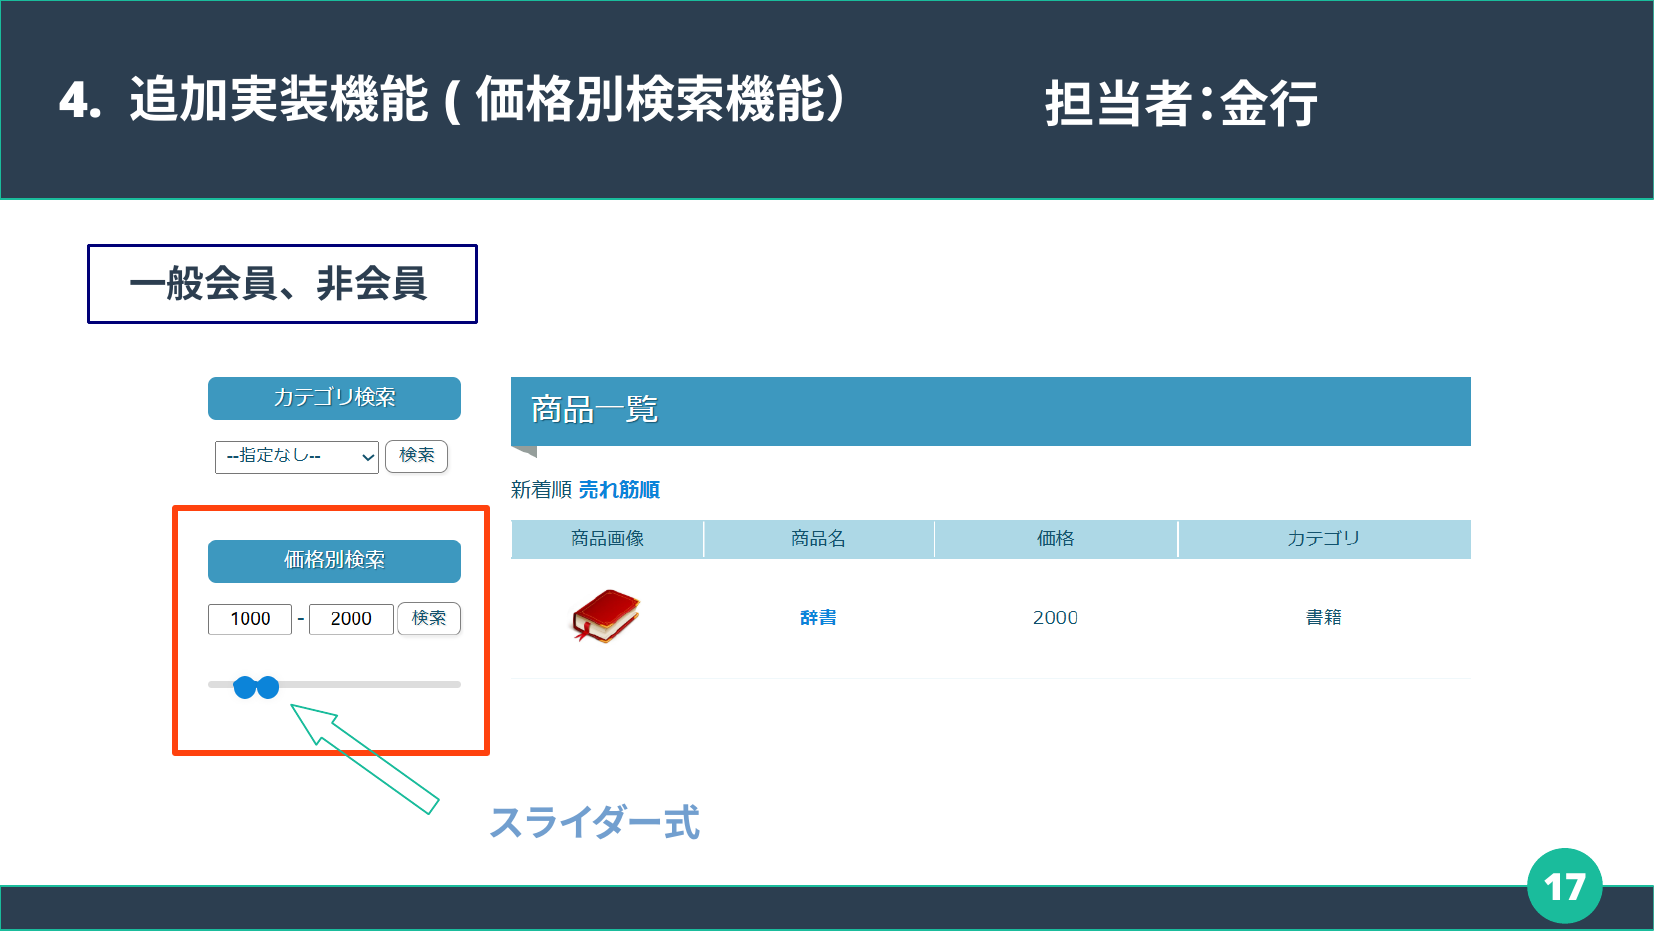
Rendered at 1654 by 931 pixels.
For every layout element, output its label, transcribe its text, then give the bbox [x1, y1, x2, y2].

picture [157, 362, 1515, 726]
text_box 担当者：金行 [1029, 66, 1559, 137]
text_box スライダー式 [474, 791, 730, 848]
title 4. 追加実装機能(価格別検索機能） [59, 37, 1595, 156]
picture [178, 511, 484, 726]
picture [295, 707, 335, 726]
text_box 一般会員、非会員 [90, 247, 470, 321]
text_box 一般会員、非会員 [88, 238, 470, 244]
